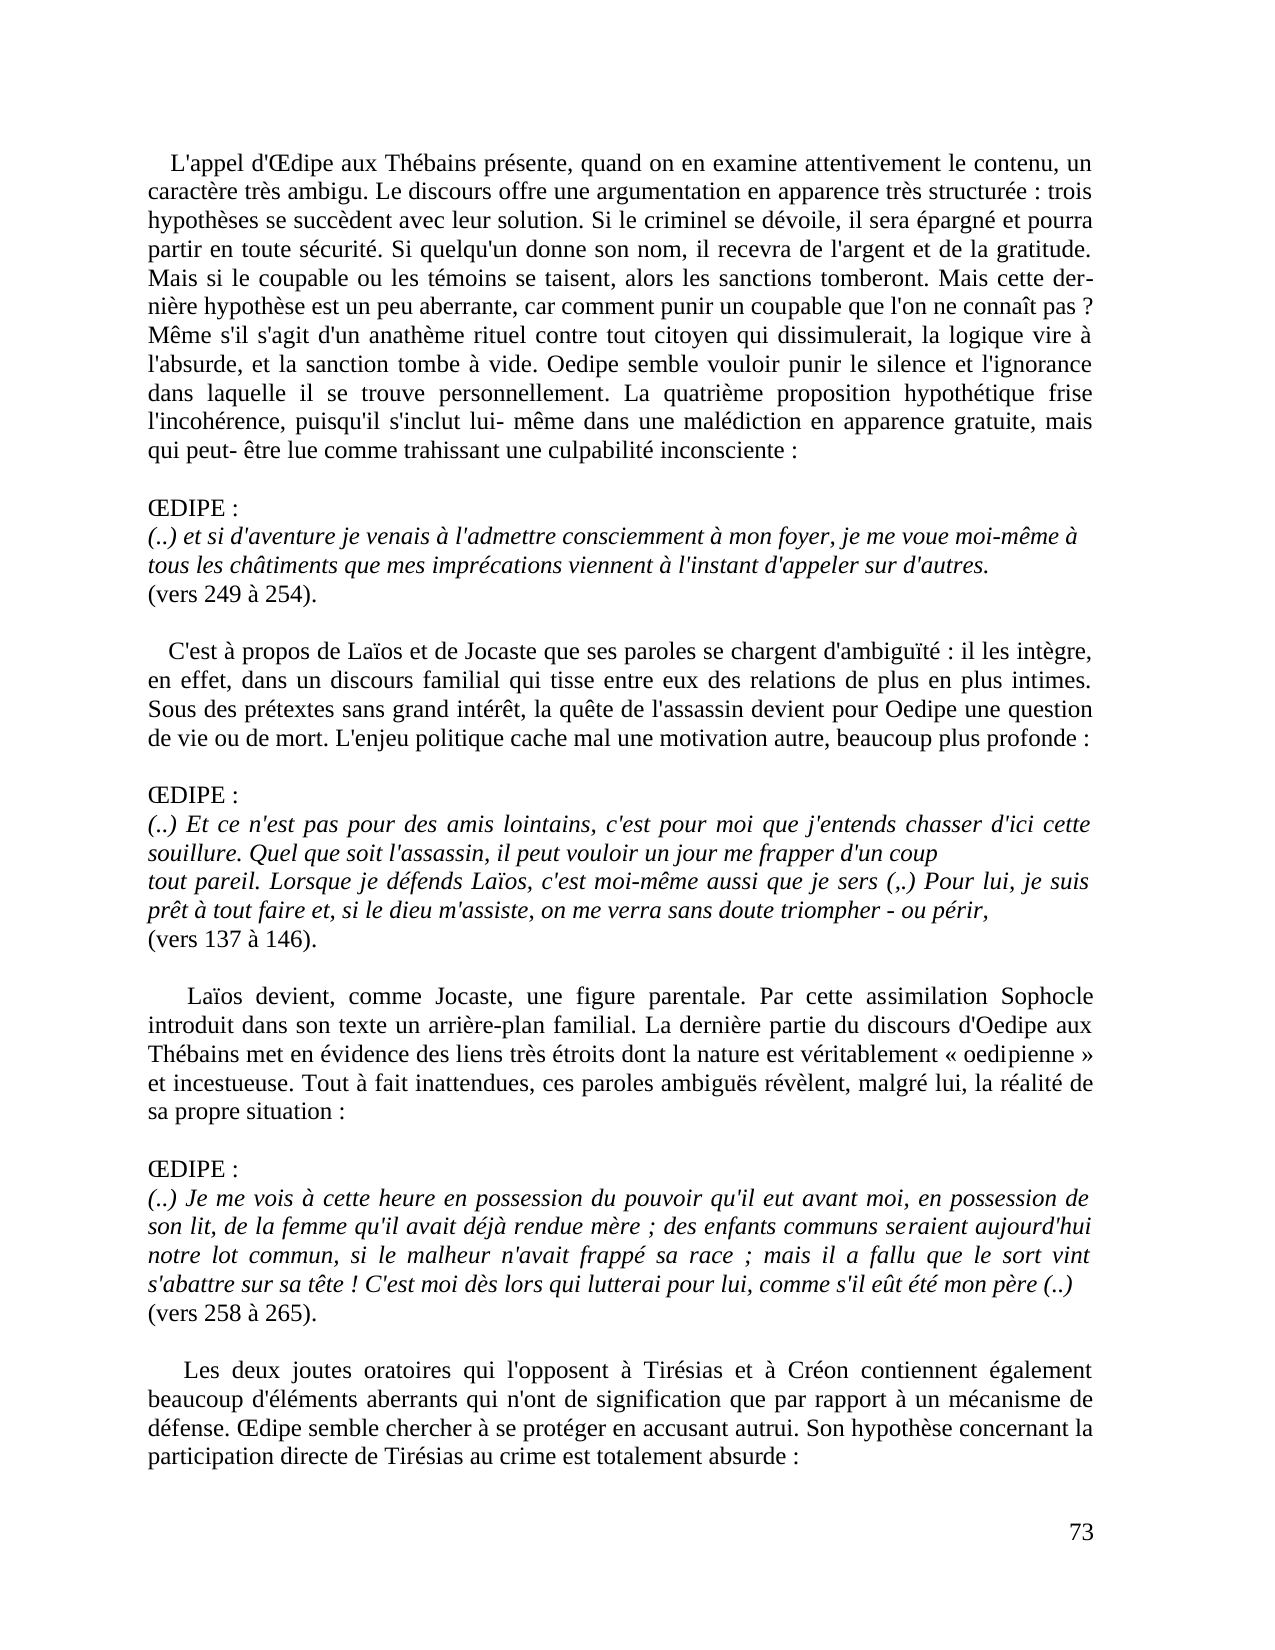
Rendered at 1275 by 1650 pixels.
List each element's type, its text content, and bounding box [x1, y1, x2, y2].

text (vers 249 à 254). [148, 579, 1094, 608]
text (..) Et ce n'est pas pour des amis lointains, c'est pour moi que j'entends chasser d'ici cette souillure. Quel que soit l'assassin, il peut vouloir un jour me frapper d'un coup [148, 809, 1094, 866]
text tout pareil. Lorsque je défends Laïos, c'est moi-même aussi que je sers (,.) Pour lui, je suis prêt à tout faire et, si le dieu m'assiste, on me verra sans doute triompher - ou pé­rir, [148, 866, 1094, 924]
text Les deux joutes oratoires qui l'opposent à Tirésias et à Créon contiennent également beaucoup d'éléments aberrants qui n'ont de signification que par rapport à un mécanisme de défense. Œdipe semble chercher à se protéger en accusant autrui. Son hypothèse concernant la participation directe de Tirésias au crime est totale­ment absurde : [148, 1355, 1094, 1470]
text ŒDIPE : [148, 493, 1094, 521]
text ŒDIPE : [148, 1154, 1094, 1183]
text Laïos devient, comme Jocaste, une figure parentale. Par cette as­similation Sophocle introduit dans son texte un arrière-plan familial. La dernière partie du discours d'Oedipe aux Thébains met en évi­dence des liens très étroits dont la nature est véritablement « oedi­pienne » et incestueuse. Tout à fait inattendues, ces paroles ambi­guës révèlent, malgré lui, la réalité de sa propre situation : [148, 981, 1094, 1125]
text (..) et si d'aventure je venais à l'admettre consciemment à mon foyer, je me voue moi-même à tous les châtiments que mes imprécations viennent à l'instant d'appeler sur d'autres. [148, 521, 1094, 579]
text (..) Je me vois à cette heure en possession du pouvoir qu'il eut avant moi, en possession de son lit, de la femme qu'il avait déjà rendue mère ; des enfants communs se­raient aujourd'hui notre lot commun, si le malheur n'avait frappé sa race ; mais il a fallu que le sort vint s'abattre sur sa tête ! C'est moi dès lors qui lutterai pour lui, comme s'il eût été mon père (..) [148, 1183, 1094, 1298]
text ŒDIPE : [148, 780, 1094, 809]
text L'appel d'Œdipe aux Thébains présente, quand on en examine attentivement le contenu, un caractère très ambigu. Le discours offre une argumentation en apparence très structurée : trois hypothèses se succèdent avec leur solution. Si le criminel se dévoile, il sera épargné et pourra partir en toute sécurité. Si quelqu'un donne son nom, il recevra de l'argent et de la gratitude. Mais si le coupable ou les témoins se taisent, alors les sanctions tomberont. Mais cette der­nière hypothèse est un peu aberrante, car comment punir un cou­pable que l'on ne connaît pas ? Même s'il s'agit d'un anathème rituel contre tout citoyen qui dissimulerait, la logique vire à l'absurde, et la sanction tombe à vide. Oedipe semble vouloir punir le silence et l'ignorance dans laquelle il se trouve personnellement. La quatrième proposition hypothétique frise l'incohérence, puisqu'il s'inclut lui- même dans une malédiction en apparence gratuite, mais qui peut- être lue comme trahissant une culpabilité inconsciente : [148, 148, 1094, 464]
text (vers 258 à 265). [148, 1298, 1094, 1326]
text (vers 137 à 146). [148, 924, 1094, 953]
text C'est à propos de Laïos et de Jocaste que ses paroles se chargent d'ambiguïté : il les intègre, en effet, dans un discours familial qui tisse entre eux des relations de plus en plus intimes. Sous des pré­textes sans grand intérêt, la quête de l'assassin devient pour Oedipe une question de vie ou de mort. L'enjeu politique cache mal une motivation autre, beaucoup plus profonde : [148, 636, 1094, 751]
